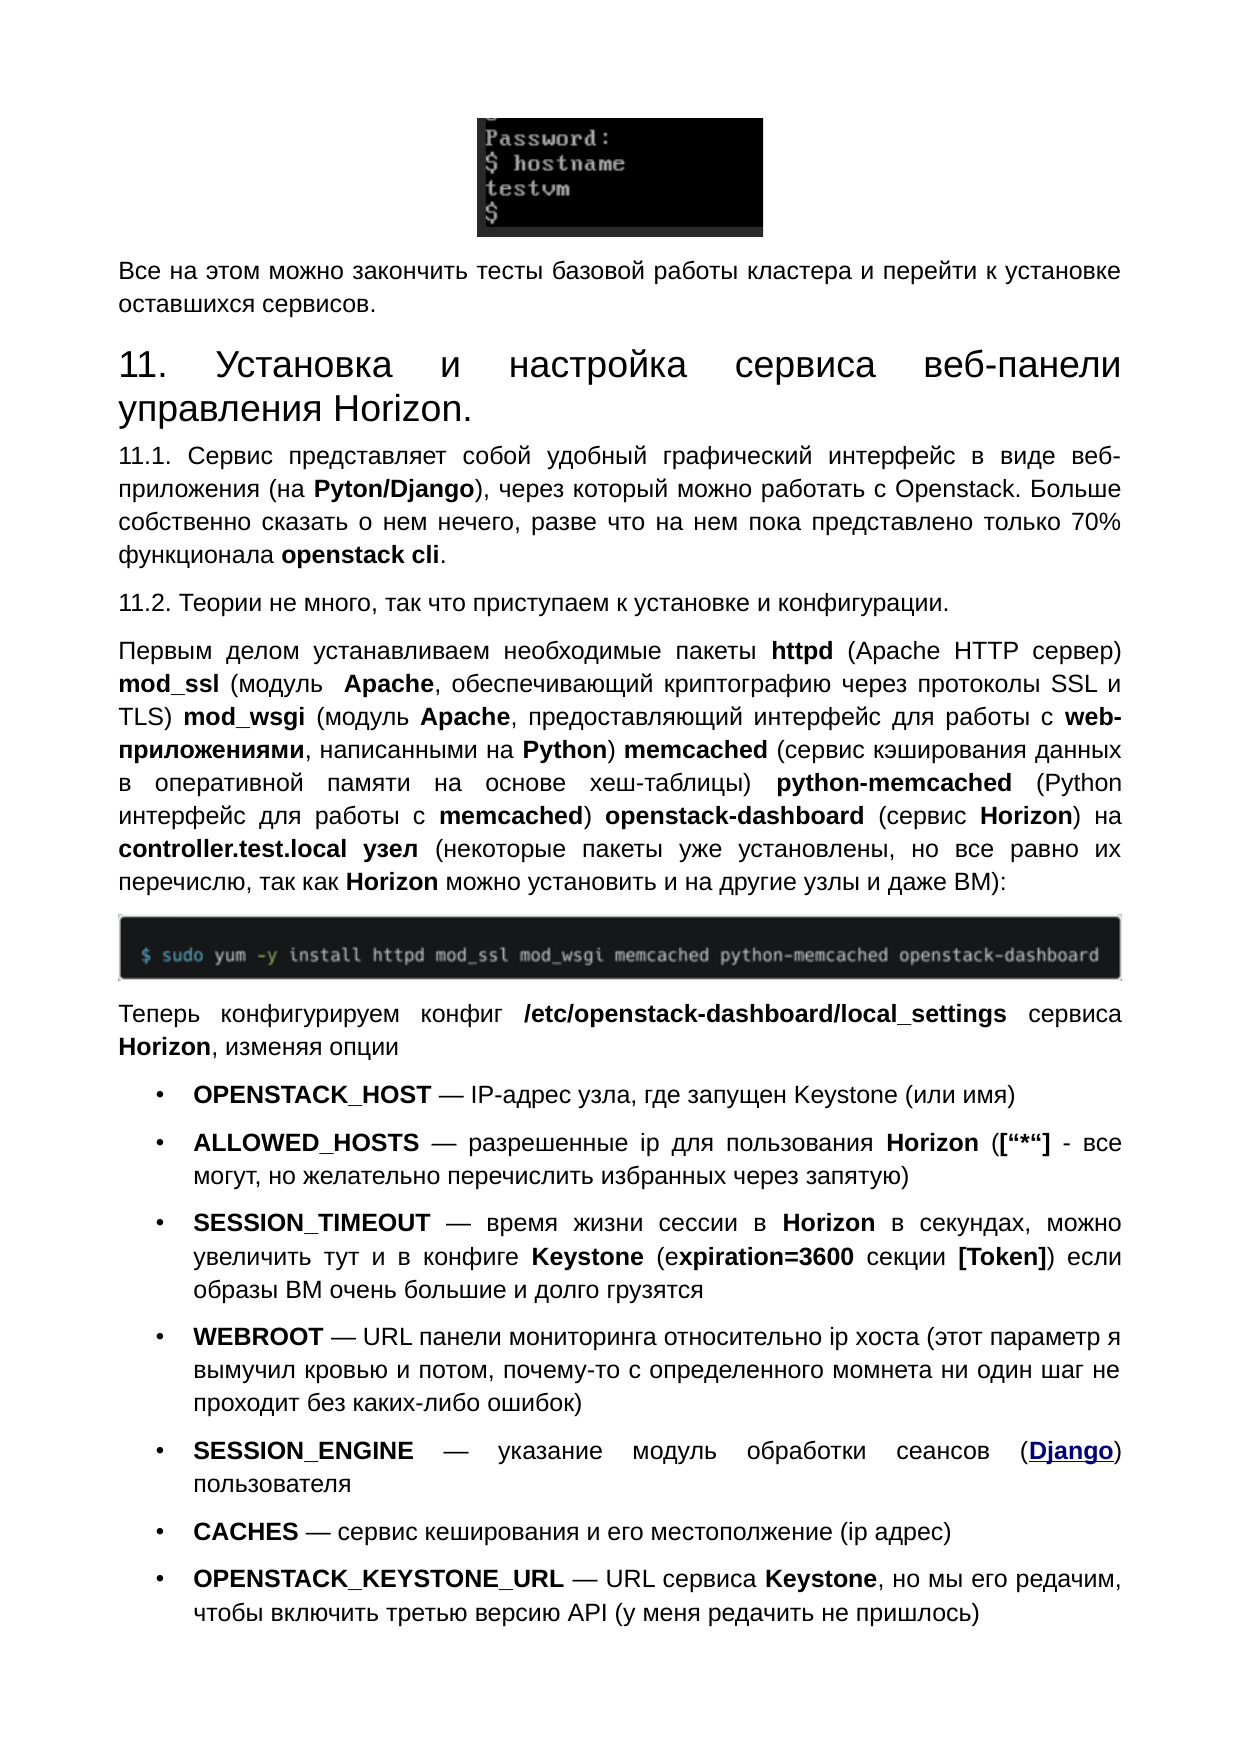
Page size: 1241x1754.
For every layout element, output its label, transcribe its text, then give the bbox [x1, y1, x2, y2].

text Теперь конфигурируем конфиг /etc/openstack-dashboard/local_settings сервиса Horizon, изменяя опции [118, 999, 1122, 1061]
picture [477, 118, 764, 237]
text 11.2. Теории не много, так что приступаем к установке и конфигурации. [118, 588, 1122, 617]
list SESSION_ENGINE — указание модуль обработки сеансов (Django) пользователя [156, 1436, 1122, 1498]
picture [118, 914, 1123, 981]
list WEBROOT — URL панели мониторинга относительно ip хоста (этот параметр я вымучил кровью и потом, почему-то с определенного момнета ни один шаг не проходит без каких-либо ошибок) [156, 1322, 1122, 1417]
text Первым делом устанавливаем необходимые пакеты httpd (Apache HTTP сервер) mod_ssl (модуль Apache, обеспечивающий криптографию через протоколы SSL и TLS) mod_wsgi (модуль Apache, предоставляющий интерфейс для работы с web-приложениями, написанными на Python) memcached (сервис кэширования данных в оперативной памяти на основе хеш-таблицы) python-memcached (Python интерфейс для работы с memcached) openstack-dashboard (сервис Horizon) на controller.test.local узел (некоторые пакеты уже установлены, но все равно их перечислю, так как Horizon можно установить и на другие узлы и даже ВМ): [118, 636, 1122, 896]
subtitle 11. Установка и настройка сервиса веб-панели управления Horizon. [118, 343, 1122, 429]
list CACHES — сервис кеширования и его местополжение (ip адрес) [156, 1517, 1122, 1546]
list OPENSTACK_KEYSTONE_URL — URL сервиса Keystone, но мы его редачим, чтобы включить третью версию API (у меня редачить не пришлось) [156, 1564, 1122, 1626]
text 11.1. Сервис представляет собой удобный графический интерфейс в виде веб-приложения (на Pyton/Django), через который можно работать с Openstack. Больше собственно сказать о нем нечего, разве что на нем пока представлено только 70% функционала openstack cli. [118, 441, 1122, 569]
text Все на этом можно закончить тесты базовой работы кластера и перейти к установке оставшихся сервисов. [118, 256, 1122, 317]
list ALLOWED_HOSTS — разрешенные ip для пользования Horizon ([“*“] - все могут, но желательно перечислить избранных через запятую) [156, 1128, 1122, 1189]
list OPENSTACK_HOST — IP-адрес узла, где запущен Keystone (или имя) [156, 1080, 1122, 1109]
list SESSION_TIMEOUT — время жизни сессии в Horizon в секундах, можно увеличить тут и в конфиге Keystone (expiration=3600 секции [Token]) если образы ВМ очень большие и долго грузятся [156, 1208, 1122, 1303]
